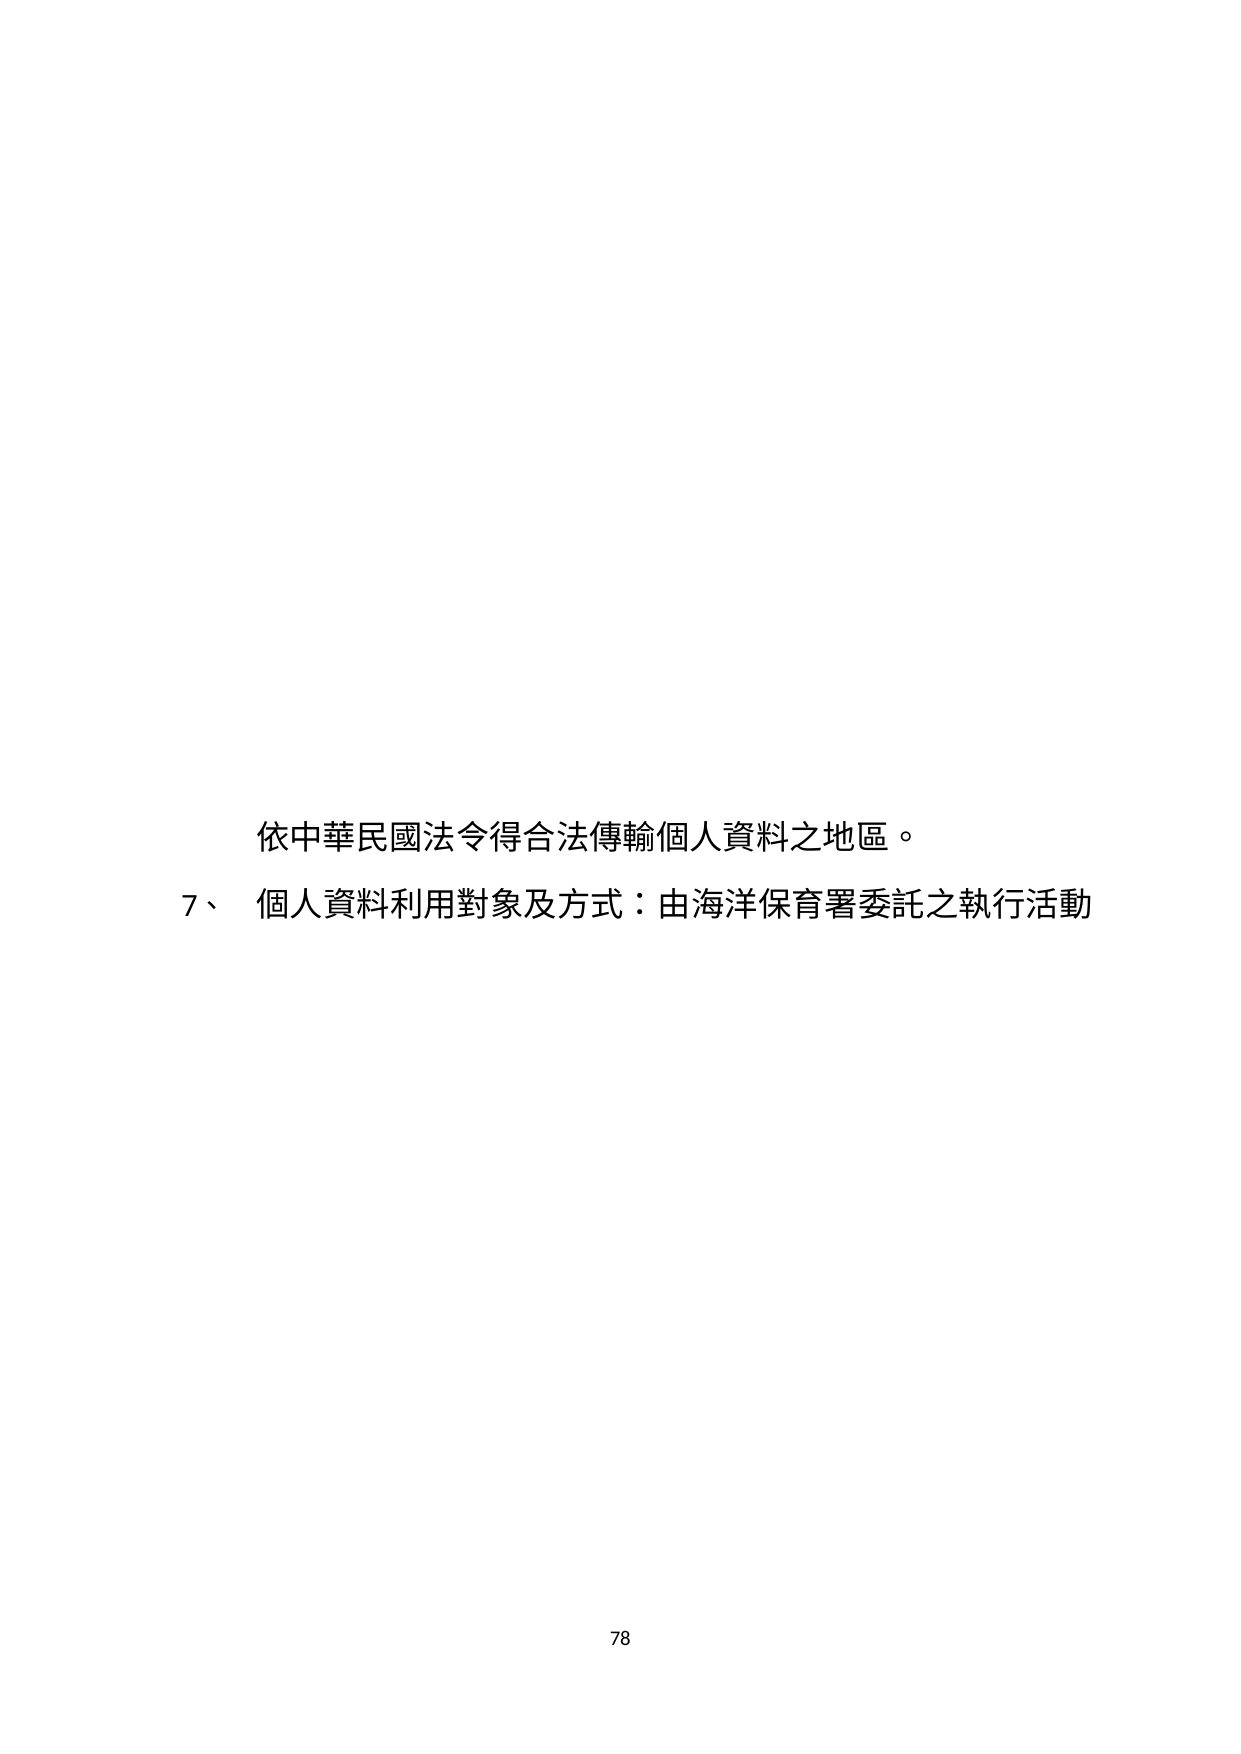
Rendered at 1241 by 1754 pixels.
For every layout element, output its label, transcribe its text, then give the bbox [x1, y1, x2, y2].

list 個人資料利用對象及方式：由海洋保育署委託之執行活動 [181, 877, 1092, 926]
list 依中華民國法令得合法傳輸個人資料之地區。 [181, 810, 1092, 859]
